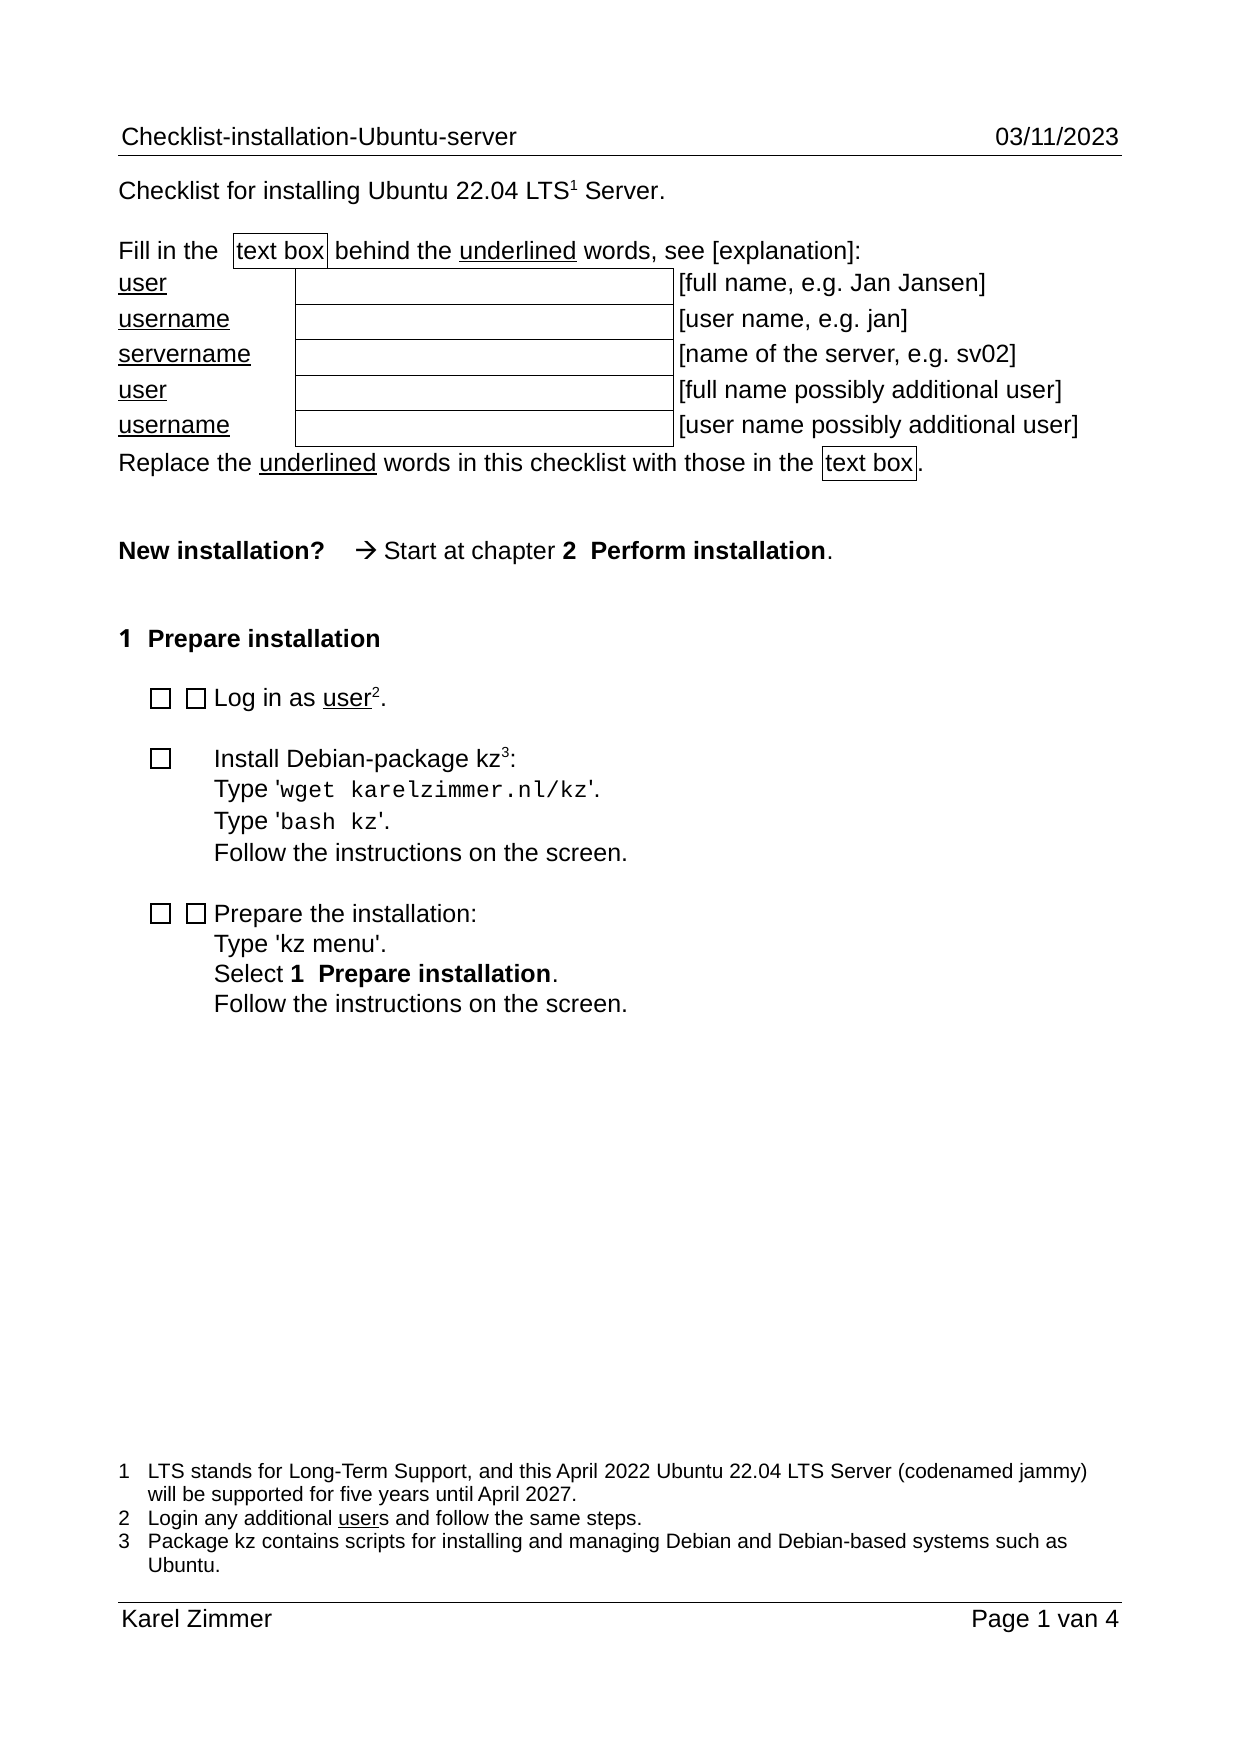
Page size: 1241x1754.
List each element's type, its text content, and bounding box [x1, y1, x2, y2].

table_cell [142, 868, 177, 898]
text [user name possibly additional user] [674, 410, 1122, 446]
text USER [118, 375, 295, 410]
table_cell [118, 713, 142, 744]
table_cell [142, 898, 177, 929]
table_cell Type 'bash kz'. [213, 806, 1122, 838]
text USERname [118, 304, 295, 339]
table_header [142, 683, 177, 713]
text Fill in the [118, 233, 233, 268]
text text box [823, 447, 916, 480]
table_cell [177, 744, 213, 774]
text USERName [118, 410, 295, 446]
text New installation?  Start at chapter 2 Perform installation. [118, 537, 1122, 565]
table_cell [142, 713, 177, 744]
table_cell [118, 744, 142, 774]
text LTS stands for Long-Term Support, and this April 2022 Ubuntu 22.04 LTS Server (codenamed jammy) will be supported for five years until April 2027. [118, 1459, 1122, 1506]
table_cell [177, 774, 213, 806]
table_cell [142, 774, 177, 806]
table_header [118, 683, 142, 713]
table_cell [118, 806, 142, 838]
table_cell [118, 838, 142, 868]
table_cell Type 'kz menu'. [213, 929, 1122, 959]
table_cell [213, 713, 1122, 744]
table_cell [213, 868, 1122, 898]
text [full name, e.g. Jan Jansen] [674, 268, 1122, 304]
text [full name possibly additional user] [674, 375, 1122, 410]
text . [917, 446, 1122, 481]
table_header Log in as USER. [213, 683, 1122, 713]
table_cell [177, 806, 213, 838]
table_cell [118, 989, 142, 1019]
table_header [177, 683, 213, 713]
table_cell Follow the instructions on the screen. [213, 989, 1122, 1019]
table_cell [177, 929, 213, 959]
text Checklist for installing Ubuntu 22.04 LTS Server. [118, 177, 1122, 205]
table_cell Follow the instructions on the screen. [213, 838, 1122, 868]
table_cell [118, 868, 142, 898]
table_cell [142, 989, 177, 1019]
table_cell [142, 929, 177, 959]
table_cell [118, 774, 142, 806]
table_cell [177, 898, 213, 929]
table_cell Prepare the installation: [213, 898, 1122, 929]
table_cell Select 1 Prepare installation. [213, 959, 1122, 989]
table_cell [177, 868, 213, 898]
text servERNAme [118, 339, 295, 375]
table_cell [142, 806, 177, 838]
text user [118, 268, 295, 304]
list Prepare installation [118, 621, 1122, 655]
table_cell [177, 959, 213, 989]
text Replace the underlined words in this checklist with those in the [118, 446, 822, 481]
table_cell [177, 713, 213, 744]
text text box [234, 234, 327, 268]
table_cell [118, 898, 142, 929]
table_cell Install Debian-package kz: [213, 744, 1122, 774]
table_cell [118, 929, 142, 959]
table_cell [142, 744, 177, 774]
table_cell [177, 838, 213, 868]
text [name of the server, e.g. sv02] [674, 339, 1122, 375]
text [user name, e.g. jan] [674, 304, 1122, 339]
table_cell [177, 989, 213, 1019]
text behind the underlined words, see [explanation]: [328, 233, 1122, 268]
table_cell [118, 959, 142, 989]
table_cell [142, 838, 177, 868]
table_cell [142, 959, 177, 989]
table_cell Type 'wget karelzimmer.nl/kz'. [213, 774, 1122, 806]
